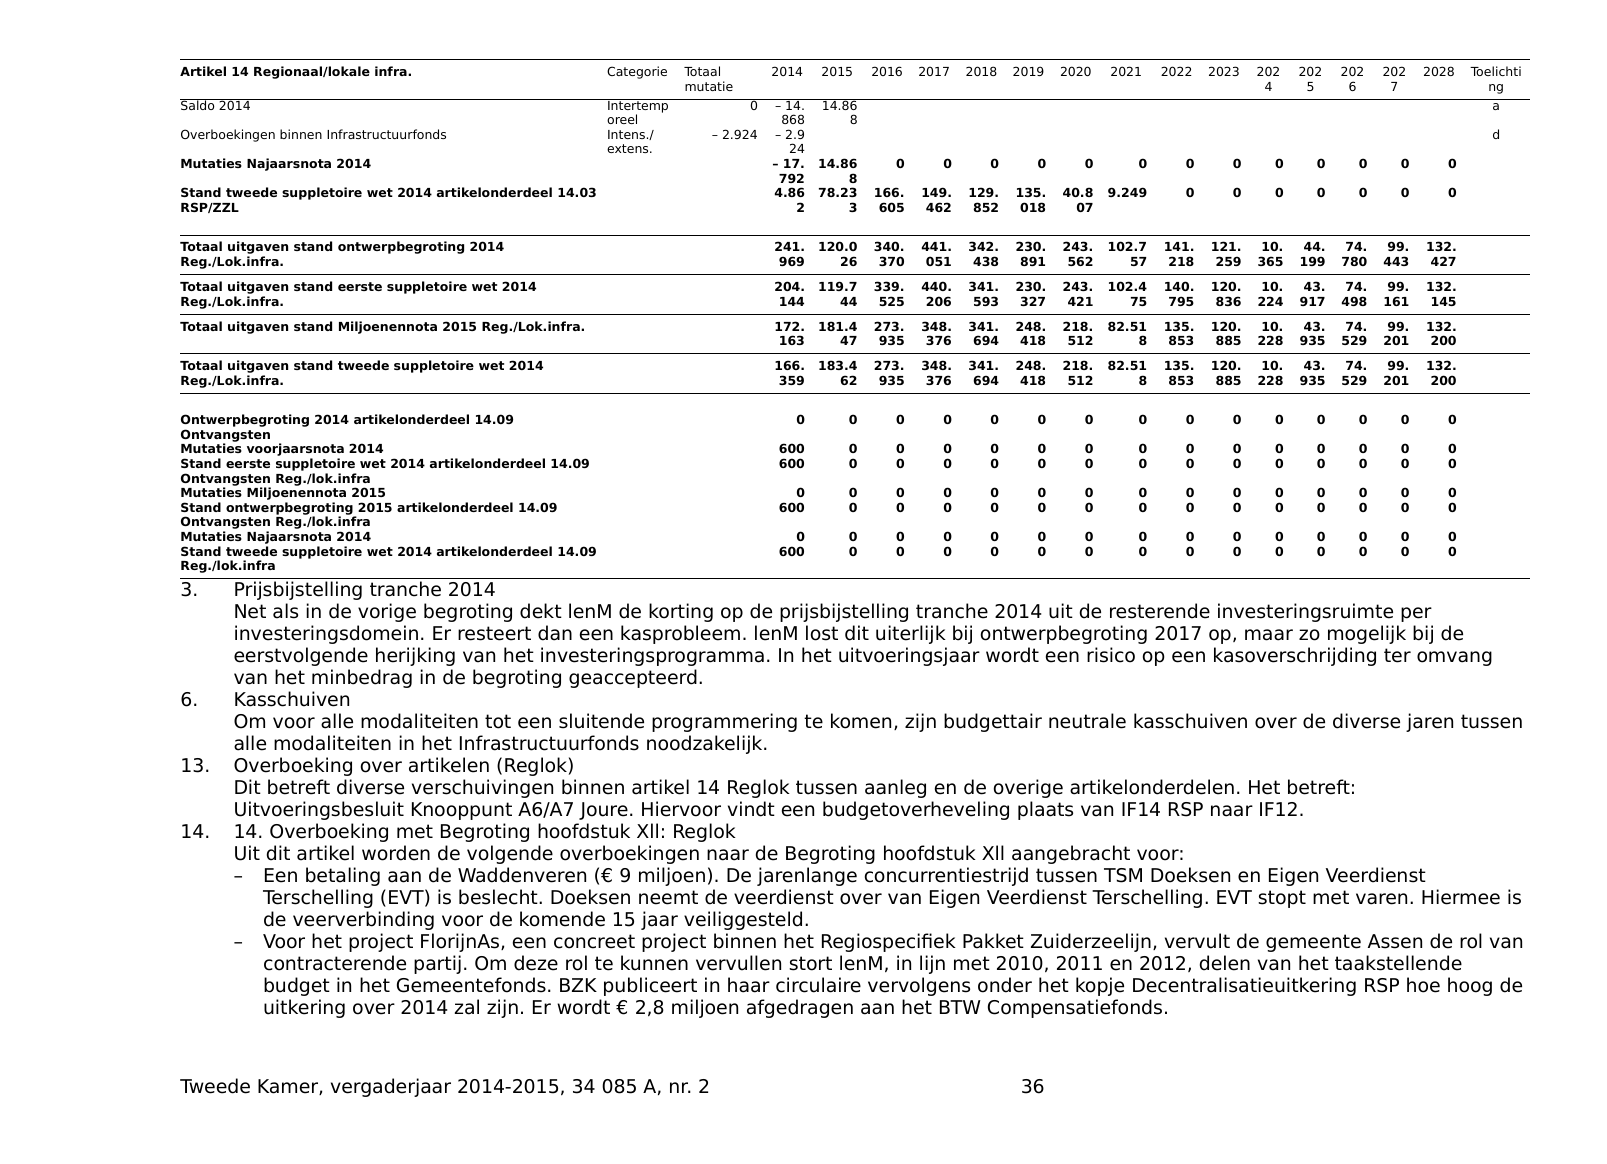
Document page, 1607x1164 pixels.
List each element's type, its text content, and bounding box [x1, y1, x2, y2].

table_cell 0 [764, 413, 811, 442]
table_cell 74.529 [1331, 354, 1373, 393]
table_cell [678, 157, 763, 186]
table_cell 0 [1247, 157, 1289, 186]
table_cell 0 [1247, 501, 1289, 530]
table_cell 0 [1373, 443, 1415, 457]
text 14. 14. Overboeking met Begroting hoofdstuk Xll: Reglok [180, 821, 1529, 843]
table_cell 0 [910, 501, 958, 530]
table_cell [863, 100, 910, 128]
table_cell [1463, 215, 1529, 234]
table_cell 0 [910, 486, 958, 501]
table_cell 74.529 [1331, 315, 1373, 353]
table_cell [1247, 100, 1289, 128]
table_cell 149.462 [910, 186, 958, 215]
table_cell Stand eerste suppletoire wet 2014 artikelonderdeel 14.09 Ontvangsten Reg./lok.infra [180, 457, 601, 486]
table_cell [601, 236, 678, 274]
table_cell 0 [1200, 486, 1247, 501]
table_cell [1415, 100, 1462, 128]
table_cell [1153, 394, 1200, 413]
table_cell 0 [1415, 186, 1462, 215]
table_cell [863, 394, 910, 413]
table_cell [1463, 486, 1529, 501]
table_cell [1373, 394, 1415, 413]
table_cell 181.447 [811, 315, 863, 353]
table_cell 341.593 [958, 275, 1005, 314]
table_cell [601, 315, 678, 353]
table_cell [1153, 100, 1200, 128]
table_cell 0 [1052, 486, 1099, 501]
table_cell 0 [1052, 457, 1099, 486]
table_cell 0 [1200, 186, 1247, 215]
table_cell 135.018 [1005, 186, 1052, 215]
table_cell [678, 215, 763, 234]
table_cell [910, 215, 958, 234]
table_cell 0 [1331, 486, 1373, 501]
table_cell 10.224 [1247, 275, 1289, 314]
table_cell 0 [1200, 545, 1247, 578]
table_cell 342.438 [958, 236, 1005, 274]
table_cell 102.757 [1099, 236, 1153, 274]
table_cell [1463, 530, 1529, 544]
table_cell [678, 501, 763, 530]
table_cell 0 [811, 501, 863, 530]
table_cell 0 [1153, 443, 1200, 457]
table_cell [1415, 394, 1462, 413]
table_cell 0 [1153, 545, 1200, 578]
table_cell Intertemporeel [601, 100, 678, 128]
table_cell 0 [1289, 413, 1331, 442]
table_cell 0 [1005, 413, 1052, 442]
table_cell 14.868 [811, 157, 863, 186]
table_cell 248.418 [1005, 315, 1052, 353]
table_cell 172.163 [764, 315, 811, 353]
table_header 2022 [1153, 60, 1200, 99]
table_cell 0 [1099, 457, 1153, 486]
table_cell 0 [1289, 545, 1331, 578]
table_cell [601, 275, 678, 314]
table_cell [1052, 128, 1099, 157]
table_cell 248.418 [1005, 354, 1052, 393]
table_cell 141.218 [1153, 236, 1200, 274]
table_cell [1463, 275, 1529, 314]
table_cell 0 [958, 530, 1005, 544]
text 13. Overboeking over artikelen (Reglok) [180, 755, 1529, 777]
table_cell 0 [1247, 413, 1289, 442]
table_cell 0 [1099, 443, 1153, 457]
table_cell 120.885 [1200, 354, 1247, 393]
table_header 2015 [811, 60, 863, 99]
table_cell 74.498 [1331, 275, 1373, 314]
table_cell 273.935 [863, 354, 910, 393]
table_cell 0 [1415, 413, 1462, 442]
table_cell [678, 457, 763, 486]
table_cell 273.935 [863, 315, 910, 353]
table_header 2016 [863, 60, 910, 99]
table_cell [1247, 128, 1289, 157]
table_cell 0 [1153, 413, 1200, 442]
table_cell 600 [764, 501, 811, 530]
table_cell [1463, 545, 1529, 578]
table_cell 82.518 [1099, 354, 1153, 393]
table_cell 0 [1005, 486, 1052, 501]
table_cell [811, 128, 863, 157]
table_cell 0 [1052, 545, 1099, 578]
table_cell 0 [863, 486, 910, 501]
table_header 2025 [1289, 60, 1331, 99]
table_cell 0 [1373, 186, 1415, 215]
table_cell [1415, 215, 1462, 234]
text Net als in de vorige begroting dekt lenM de korting op de prijsbijstelling tranche 2014 uit de resterende investeringsruimte per investeringsdomein. Er resteert dan een kasprobleem. lenM lost dit uiterlijk bij ontwerpbegroting 2017 op, maar zo mogelijk bij de eerstvolgende herijking van het investeringsprogramma. In het uitvoeringsjaar wordt een risico op een kasoverschrijding ter omvang van het minbedrag in de begroting geaccepteerd. [233, 601, 1529, 689]
table_cell 0 [863, 457, 910, 486]
table_cell 0 [910, 413, 958, 442]
table_cell 132.427 [1415, 236, 1462, 274]
table_cell 0 [1153, 501, 1200, 530]
table_cell [863, 128, 910, 157]
table_cell 243.421 [1052, 275, 1099, 314]
text Uitvoeringsbesluit Knooppunt A6/A7 Joure. Hiervoor vindt een budgetoverheveling plaats van IF14 RSP naar IF12. [233, 799, 1529, 821]
table_cell [1463, 157, 1529, 186]
table_cell 0 [863, 530, 910, 544]
table_cell [1415, 128, 1462, 157]
table_cell Mutaties voorjaarsnota 2014 [180, 443, 601, 457]
table_cell 0 [1247, 545, 1289, 578]
table_cell 0 [910, 157, 958, 186]
table_cell [601, 443, 678, 457]
table_cell [1289, 394, 1331, 413]
table_cell 0 [1153, 457, 1200, 486]
table_header 2027 [1373, 60, 1415, 99]
table_cell [601, 413, 678, 442]
table_cell 44.199 [1289, 236, 1331, 274]
table_cell 0 [1247, 186, 1289, 215]
table_cell [1463, 443, 1529, 457]
table_cell 0 [958, 157, 1005, 186]
table_cell [678, 275, 763, 314]
table_cell 0 [1005, 457, 1052, 486]
table_cell 119.744 [811, 275, 863, 314]
table_cell [601, 186, 678, 215]
table_cell 600 [764, 457, 811, 486]
table_cell 0 [958, 545, 1005, 578]
table_cell 0 [1415, 157, 1462, 186]
table_cell 14.868 [811, 100, 863, 128]
table_cell [1373, 128, 1415, 157]
table_cell Mutaties Miljoenennota 2015 [180, 486, 601, 501]
table_cell 0 [1153, 486, 1200, 501]
table_cell 0 [1005, 545, 1052, 578]
table_cell [601, 457, 678, 486]
table_cell 0 [863, 501, 910, 530]
table_cell [678, 315, 763, 353]
table_cell 0 [811, 457, 863, 486]
table_cell 0 [1247, 486, 1289, 501]
table_cell Totaal uitgaven stand ontwerpbegroting 2014 Reg./Lok.infra. [180, 236, 601, 274]
table_header 2023 [1200, 60, 1247, 99]
table_cell 0 [1289, 486, 1331, 501]
table_cell [1289, 128, 1331, 157]
table_cell 0 [1373, 157, 1415, 186]
table_cell [1153, 128, 1200, 157]
table_cell [601, 157, 678, 186]
table_cell [1005, 100, 1052, 128]
table_cell [678, 530, 763, 544]
table_cell [910, 100, 958, 128]
table_header 2021 [1099, 60, 1153, 99]
table_cell [1373, 215, 1415, 234]
table_cell 0 [1331, 545, 1373, 578]
table_cell [1463, 394, 1529, 413]
table_cell 0 [1099, 530, 1153, 544]
table_cell 120.026 [811, 236, 863, 274]
table_cell 230.327 [1005, 275, 1052, 314]
table_cell 600 [764, 545, 811, 578]
table_cell 0 [1289, 501, 1331, 530]
table_cell [1200, 100, 1247, 128]
table_cell – 14.868 [764, 100, 811, 128]
table_cell 0 [1331, 443, 1373, 457]
table_cell 0 [1099, 501, 1153, 530]
table_cell [678, 394, 763, 413]
text – Een betaling aan de Waddenveren (€ 9 miljoen). De jarenlange concurrentiestrijd tussen TSM Doeksen en Eigen Veerdienst Terschelling (EVT) is beslecht. Doeksen neemt de veerdienst over van Eigen Veerdienst Terschelling. EVT stopt met varen. Hiermee is de veerverbinding voor de komende 15 jaar veiliggesteld. [233, 865, 1529, 931]
table_cell 0 [1200, 501, 1247, 530]
table_cell 0 [1331, 157, 1373, 186]
table_cell 0 [1052, 443, 1099, 457]
table_cell [1052, 394, 1099, 413]
table_cell 0 [1289, 530, 1331, 544]
text Dit betreft diverse verschuivingen binnen artikel 14 Reglok tussen aanleg en de overige artikelonderdelen. Het betreft: [233, 777, 1529, 799]
table_cell 0 [1331, 413, 1373, 442]
text Uit dit artikel worden de volgende overboekingen naar de Begroting hoofdstuk Xll aangebracht voor: [233, 843, 1529, 865]
table_cell 0 [1415, 486, 1462, 501]
table_cell 0 [1289, 186, 1331, 215]
table_cell 166.359 [764, 354, 811, 393]
table_header 2028 [1415, 60, 1462, 99]
table_cell [1463, 413, 1529, 442]
table_cell Overboekingen binnen Infrastructuurfonds [180, 128, 601, 157]
table_cell 0 [1099, 545, 1153, 578]
table_cell 99.201 [1373, 315, 1415, 353]
text – Voor het project FlorijnAs, een concreet project binnen het Regiospecifiek Pakket Zuiderzeelijn, vervult de gemeente Assen de rol van contracterende partij. Om deze rol te kunnen vervullen stort lenM, in lijn met 2010, 2011 en 2012, delen van het taakstellende budget in het Gemeentefonds. BZK publiceert in haar circulaire vervolgens onder het kopje Decentralisatieuitkering RSP hoe hoog de uitkering over 2014 zal zijn. Er wordt € 2,8 miljoen afgedragen aan het BTW Compensatiefonds. [233, 931, 1529, 1019]
table_cell Totaal uitgaven stand Miljoenennota 2015 Reg./Lok.infra. [180, 315, 601, 353]
table_cell [1463, 315, 1529, 353]
table_cell 102.475 [1099, 275, 1153, 314]
table_cell 0 [1331, 186, 1373, 215]
table_cell 441.051 [910, 236, 958, 274]
table_cell [863, 215, 910, 234]
table_cell [1373, 100, 1415, 128]
table_cell 10.228 [1247, 315, 1289, 353]
table_cell 348.376 [910, 315, 958, 353]
table_cell 218.512 [1052, 354, 1099, 393]
table_cell 0 [1005, 530, 1052, 544]
table_cell Mutaties Najaarsnota 2014 [180, 157, 601, 186]
table_cell 243.562 [1052, 236, 1099, 274]
table_cell 0 [1052, 157, 1099, 186]
table_cell Mutaties Najaarsnota 2014 [180, 530, 601, 544]
table_cell 129.852 [958, 186, 1005, 215]
table_cell [1247, 215, 1289, 234]
table_cell 0 [1200, 457, 1247, 486]
table_cell 341.694 [958, 315, 1005, 353]
table_cell 183.462 [811, 354, 863, 393]
table_header 2014 [764, 60, 811, 99]
table_cell 0 [764, 486, 811, 501]
table_cell [601, 545, 678, 578]
table_cell 0 [863, 545, 910, 578]
table_cell – 17.792 [764, 157, 811, 186]
table_cell 0 [1247, 443, 1289, 457]
table_cell [1331, 128, 1373, 157]
table_cell 0 [1373, 501, 1415, 530]
table_cell [1099, 394, 1153, 413]
table_cell 0 [1331, 530, 1373, 544]
table_cell 0 [1331, 501, 1373, 530]
table_cell Stand tweede suppletoire wet 2014 artikelonderdeel 14.03 RSP/ZZL [180, 186, 601, 215]
text Om voor alle modaliteiten tot een sluitende programmering te komen, zijn budgettair neutrale kasschuiven over de diverse jaren tussen alle modaliteiten in het Infrastructuurfonds noodzakelijk. [233, 711, 1529, 755]
table_cell [958, 128, 1005, 157]
table_cell 99.443 [1373, 236, 1415, 274]
table_cell [1200, 128, 1247, 157]
table_cell 120.885 [1200, 315, 1247, 353]
table_cell 0 [1200, 443, 1247, 457]
table_cell 0 [958, 413, 1005, 442]
table_cell [1005, 215, 1052, 234]
table_cell 0 [811, 486, 863, 501]
table_cell [1005, 128, 1052, 157]
table_cell [958, 215, 1005, 234]
table_cell 0 [1373, 530, 1415, 544]
table_cell 0 [1415, 530, 1462, 544]
table_cell 43.917 [1289, 275, 1331, 314]
table_cell Totaal uitgaven stand eerste suppletoire wet 2014 Reg./Lok.infra. [180, 275, 601, 314]
table_cell 0 [863, 157, 910, 186]
table_header 2026 [1331, 60, 1373, 99]
table_cell 0 [1415, 457, 1462, 486]
table_cell [678, 236, 763, 274]
table_cell Ontwerpbegroting 2014 artikelonderdeel 14.09 Ontvangsten [180, 413, 601, 442]
table_cell [764, 215, 811, 234]
table_cell [1331, 100, 1373, 128]
table_cell 74.780 [1331, 236, 1373, 274]
table_cell 9.249 [1099, 186, 1153, 215]
table_cell 0 [811, 530, 863, 544]
table_cell 339.525 [863, 275, 910, 314]
table_cell 0 [910, 457, 958, 486]
table_cell 241.969 [764, 236, 811, 274]
table_cell [678, 186, 763, 215]
table_cell d [1463, 128, 1529, 157]
table_cell 121.259 [1200, 236, 1247, 274]
table_cell 135.853 [1153, 354, 1200, 393]
table_cell 0 [1200, 413, 1247, 442]
table_header 2018 [958, 60, 1005, 99]
table_header 2019 [1005, 60, 1052, 99]
table_cell Intens./extens. [601, 128, 678, 157]
table_cell [601, 530, 678, 544]
table_cell 0 [1052, 413, 1099, 442]
table_cell [601, 501, 678, 530]
table_cell 341.694 [958, 354, 1005, 393]
table_cell Stand ontwerpbegroting 2015 artikelonderdeel 14.09 Ontvangsten Reg./lok.infra [180, 501, 601, 530]
table_cell 218.512 [1052, 315, 1099, 353]
table_cell [1099, 100, 1153, 128]
table_cell [1331, 394, 1373, 413]
table_cell 0 [1153, 530, 1200, 544]
table_cell 0 [764, 530, 811, 544]
table_cell – 2.924 [678, 128, 763, 157]
table_cell [180, 394, 601, 413]
table_cell [1289, 215, 1331, 234]
table_cell 82.518 [1099, 315, 1153, 353]
table_cell 0 [1373, 457, 1415, 486]
table_cell 440.206 [910, 275, 958, 314]
table_cell [910, 394, 958, 413]
table_cell 43.935 [1289, 315, 1331, 353]
table_cell [180, 215, 601, 234]
table_cell [1463, 236, 1529, 274]
table_header Artikel 14 Regionaal/lokale infra. [180, 60, 601, 99]
table_cell 0 [1005, 443, 1052, 457]
table_cell 0 [910, 545, 958, 578]
table_cell 0 [1373, 413, 1415, 442]
table_cell 0 [1289, 157, 1331, 186]
table_cell 0 [958, 457, 1005, 486]
table_cell [1099, 128, 1153, 157]
table_cell [811, 394, 863, 413]
table_cell [601, 354, 678, 393]
table_cell 99.161 [1373, 275, 1415, 314]
table_header Toelichting [1463, 60, 1529, 99]
table_cell [601, 215, 678, 234]
table_cell 0 [1099, 413, 1153, 442]
table_cell 0 [1289, 443, 1331, 457]
table_cell [1289, 100, 1331, 128]
table_cell 0 [863, 413, 910, 442]
table_cell [764, 394, 811, 413]
table_cell [1200, 215, 1247, 234]
table_cell 0 [1052, 530, 1099, 544]
table_cell [1005, 394, 1052, 413]
table_cell [678, 354, 763, 393]
table_cell 0 [1200, 530, 1247, 544]
table_cell 0 [958, 443, 1005, 457]
table_cell 600 [764, 443, 811, 457]
table_cell 78.233 [811, 186, 863, 215]
text 3. Prijsbijstelling tranche 2014 [180, 579, 1529, 601]
table_cell [678, 545, 763, 578]
table_cell 0 [1099, 486, 1153, 501]
table_cell 0 [1373, 545, 1415, 578]
table_cell [678, 486, 763, 501]
table_cell 0 [1247, 457, 1289, 486]
table_cell [601, 486, 678, 501]
table_cell 10.365 [1247, 236, 1289, 274]
table_header Totaal mutatie [678, 60, 763, 99]
table_cell [1247, 394, 1289, 413]
table_header 2024 [1247, 60, 1289, 99]
table_cell 230.891 [1005, 236, 1052, 274]
table_header 2017 [910, 60, 958, 99]
table_cell 140.795 [1153, 275, 1200, 314]
table_cell [1463, 457, 1529, 486]
table_cell [958, 394, 1005, 413]
table_cell 132.145 [1415, 275, 1462, 314]
table_cell 10.228 [1247, 354, 1289, 393]
table_cell 0 [863, 443, 910, 457]
table_cell 0 [1415, 501, 1462, 530]
table_cell 0 [1005, 501, 1052, 530]
table_cell [1463, 186, 1529, 215]
table_cell 0 [1247, 530, 1289, 544]
table_cell [1153, 215, 1200, 234]
table_cell 0 [1052, 501, 1099, 530]
table_cell 0 [958, 486, 1005, 501]
table_cell a [1463, 100, 1529, 128]
table_cell Stand tweede suppletoire wet 2014 artikelonderdeel 14.09 Reg./lok.infra [180, 545, 601, 578]
table_cell [910, 128, 958, 157]
table_cell 0 [1415, 443, 1462, 457]
table_cell [678, 413, 763, 442]
table_cell 0 [1289, 457, 1331, 486]
table_cell [1463, 501, 1529, 530]
table_cell 40.807 [1052, 186, 1099, 215]
table_cell [601, 394, 678, 413]
table_cell [1463, 354, 1529, 393]
table_header Categorie [601, 60, 678, 99]
table_cell 0 [1005, 157, 1052, 186]
table_cell 120.836 [1200, 275, 1247, 314]
table_cell 0 [1099, 157, 1153, 186]
table_cell 0 [910, 443, 958, 457]
table_cell [678, 443, 763, 457]
table_cell 0 [811, 443, 863, 457]
table_cell 0 [811, 413, 863, 442]
table_cell 0 [1373, 486, 1415, 501]
table_cell 135.853 [1153, 315, 1200, 353]
table_cell – 2.924 [764, 128, 811, 157]
table_cell [1331, 215, 1373, 234]
table_cell 0 [1415, 545, 1462, 578]
table_cell 0 [1331, 457, 1373, 486]
table_cell [1200, 394, 1247, 413]
table_cell 0 [1153, 186, 1200, 215]
table_cell 43.935 [1289, 354, 1331, 393]
table_cell 4.862 [764, 186, 811, 215]
table_header 2020 [1052, 60, 1099, 99]
table_cell 340.370 [863, 236, 910, 274]
table_cell 0 [811, 545, 863, 578]
table_cell 0 [958, 501, 1005, 530]
table_cell 0 [910, 530, 958, 544]
table_cell 204.144 [764, 275, 811, 314]
table_cell 132.200 [1415, 354, 1462, 393]
table_cell 348.376 [910, 354, 958, 393]
table_cell [1052, 215, 1099, 234]
table_cell 0 [1153, 157, 1200, 186]
table_cell [958, 100, 1005, 128]
table_cell [1052, 100, 1099, 128]
table_cell 0 [1200, 157, 1247, 186]
table_cell [811, 215, 863, 234]
table_cell 99.201 [1373, 354, 1415, 393]
table_cell 132.200 [1415, 315, 1462, 353]
table_cell 0 [678, 100, 763, 128]
table_cell Saldo 2014 [180, 100, 601, 128]
table_cell 166.605 [863, 186, 910, 215]
text 6. Kasschuiven [180, 689, 1529, 711]
table_cell Totaal uitgaven stand tweede suppletoire wet 2014 Reg./Lok.infra. [180, 354, 601, 393]
table_cell [1099, 215, 1153, 234]
